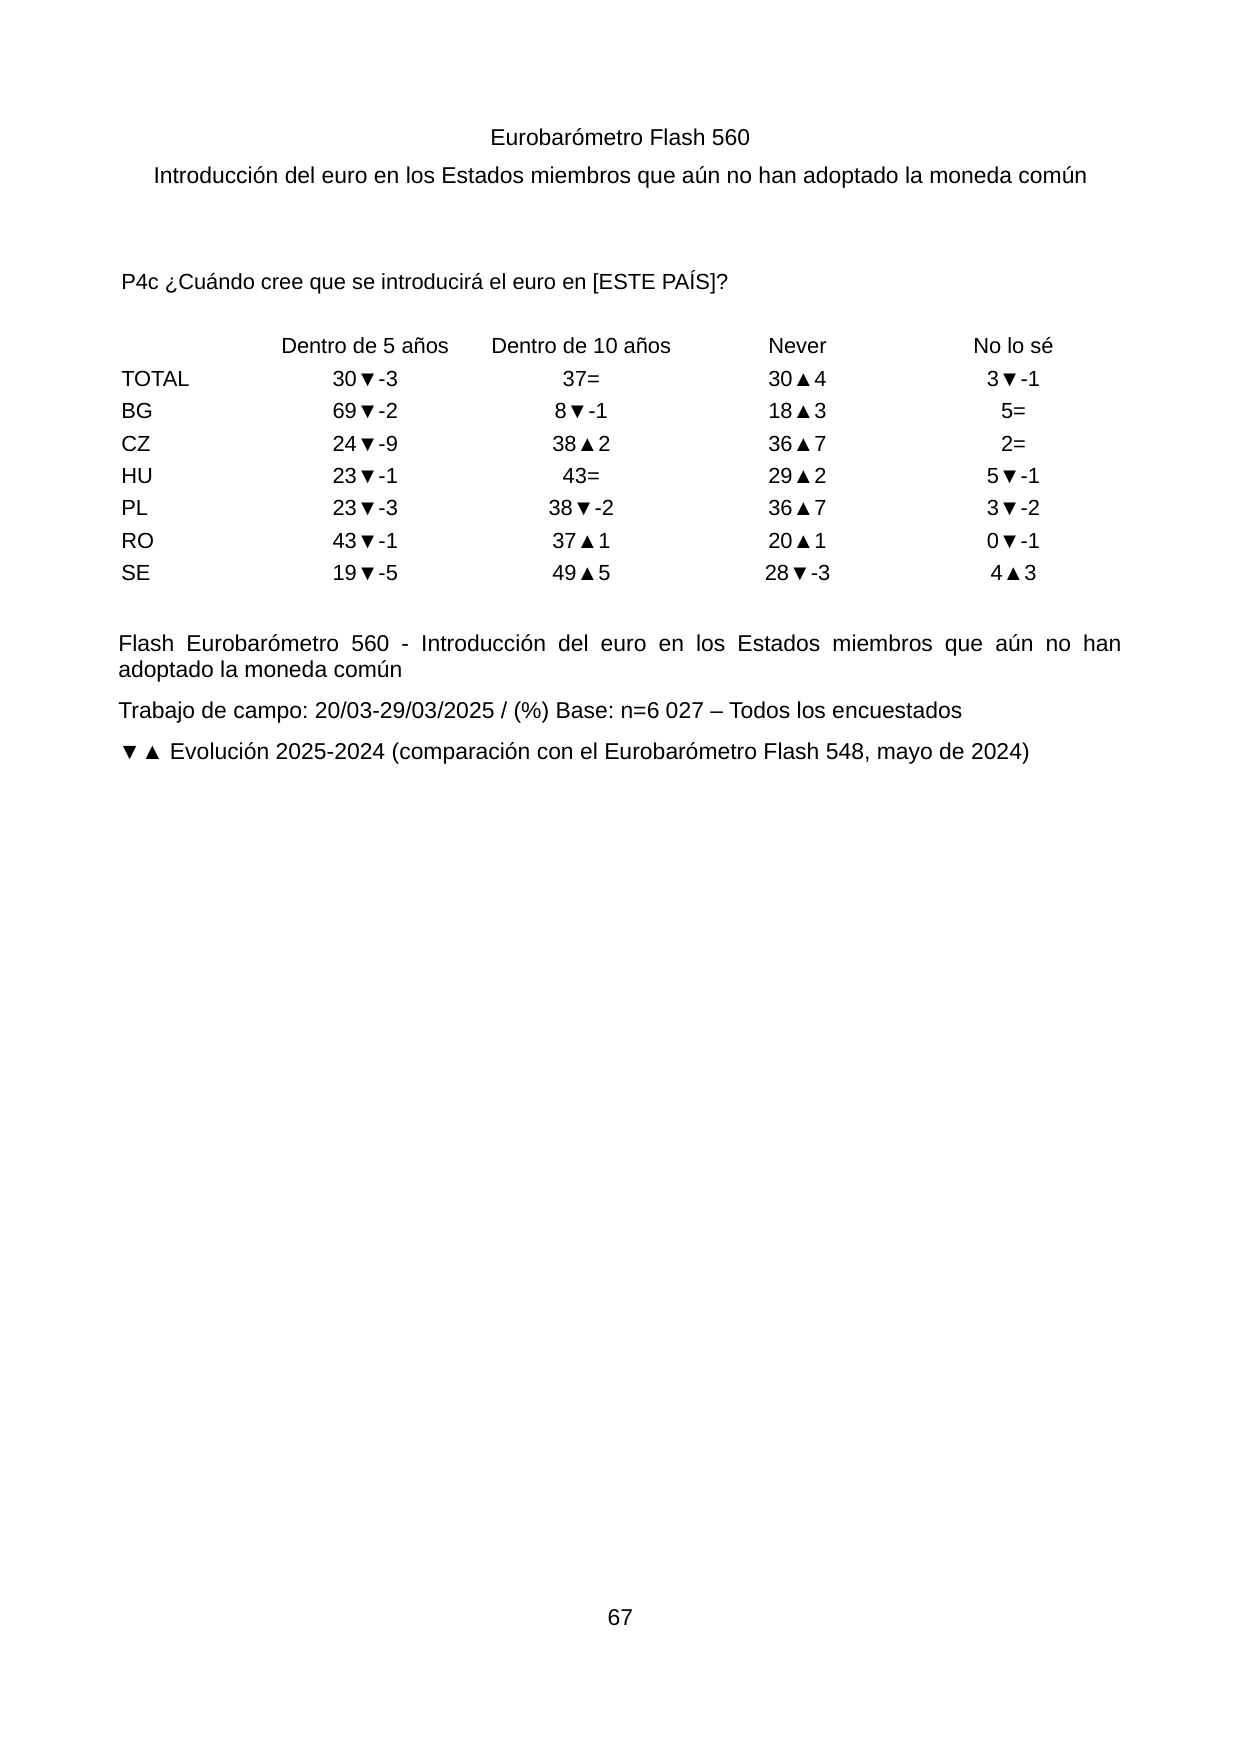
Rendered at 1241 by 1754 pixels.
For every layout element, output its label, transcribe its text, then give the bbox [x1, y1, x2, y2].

table_cell 5= [905, 395, 1121, 427]
table_cell 69▼-2 [257, 395, 473, 427]
table_cell [473, 298, 689, 330]
table_cell 23▼-3 [257, 492, 473, 524]
table_cell 29▲2 [689, 459, 905, 492]
table_cell RO [118, 524, 257, 557]
table_cell [689, 298, 905, 330]
table_cell HU [118, 459, 257, 492]
table_cell 3▼-2 [905, 492, 1121, 524]
table_cell [118, 298, 257, 330]
table_cell 43= [473, 459, 689, 492]
table_cell 30▲4 [689, 362, 905, 394]
table_cell [257, 298, 473, 330]
table_cell 37= [473, 362, 689, 394]
table_cell Never [689, 330, 905, 362]
table_cell 23▼-1 [257, 459, 473, 492]
text ▼▲ Evolución 2025-2024 (comparación con el Eurobarómetro Flash 548, mayo de 2024) [118, 738, 1122, 764]
table_cell TOTAL [118, 362, 257, 394]
table_cell PL [118, 492, 257, 524]
table_cell 19▼-5 [257, 557, 473, 589]
table_cell BG [118, 395, 257, 427]
table_cell 3▼-1 [905, 362, 1121, 394]
table_cell 36▲7 [689, 492, 905, 524]
table_cell 38▲2 [473, 427, 689, 459]
table_cell No lo sé [905, 330, 1121, 362]
table_cell CZ [118, 427, 257, 459]
table_cell 28▼-3 [689, 557, 905, 589]
table_cell 30▼-3 [257, 362, 473, 394]
table_cell Dentro de 10 años [473, 330, 689, 362]
text Trabajo de campo: 20/03-29/03/2025 / (%) Base: n=6 027 – Todos los encuestados [118, 697, 1122, 723]
table_cell 20▲1 [689, 524, 905, 557]
table_cell 4▲3 [905, 557, 1121, 589]
table_cell 43▼-1 [257, 524, 473, 557]
table_cell [905, 298, 1121, 330]
table_cell 8▼-1 [473, 395, 689, 427]
table_cell 18▲3 [689, 395, 905, 427]
table_cell 24▼-9 [257, 427, 473, 459]
table_cell Dentro de 5 años [257, 330, 473, 362]
table_cell 37▲1 [473, 524, 689, 557]
table_header P4c ¿Cuándo cree que se introducirá el euro en [ESTE PAÍS]? [118, 265, 1121, 297]
table_cell 5▼-1 [905, 459, 1121, 492]
table_cell 49▲5 [473, 557, 689, 589]
table_cell 36▲7 [689, 427, 905, 459]
table_cell 38▼-2 [473, 492, 689, 524]
table_cell SE [118, 557, 257, 589]
table_cell [118, 330, 257, 362]
text Flash Eurobarómetro 560 - Introducción del euro en los Estados miembros que aún no han adoptado la moneda común [118, 630, 1122, 683]
table_cell 0▼-1 [905, 524, 1121, 557]
table_cell 2= [905, 427, 1121, 459]
